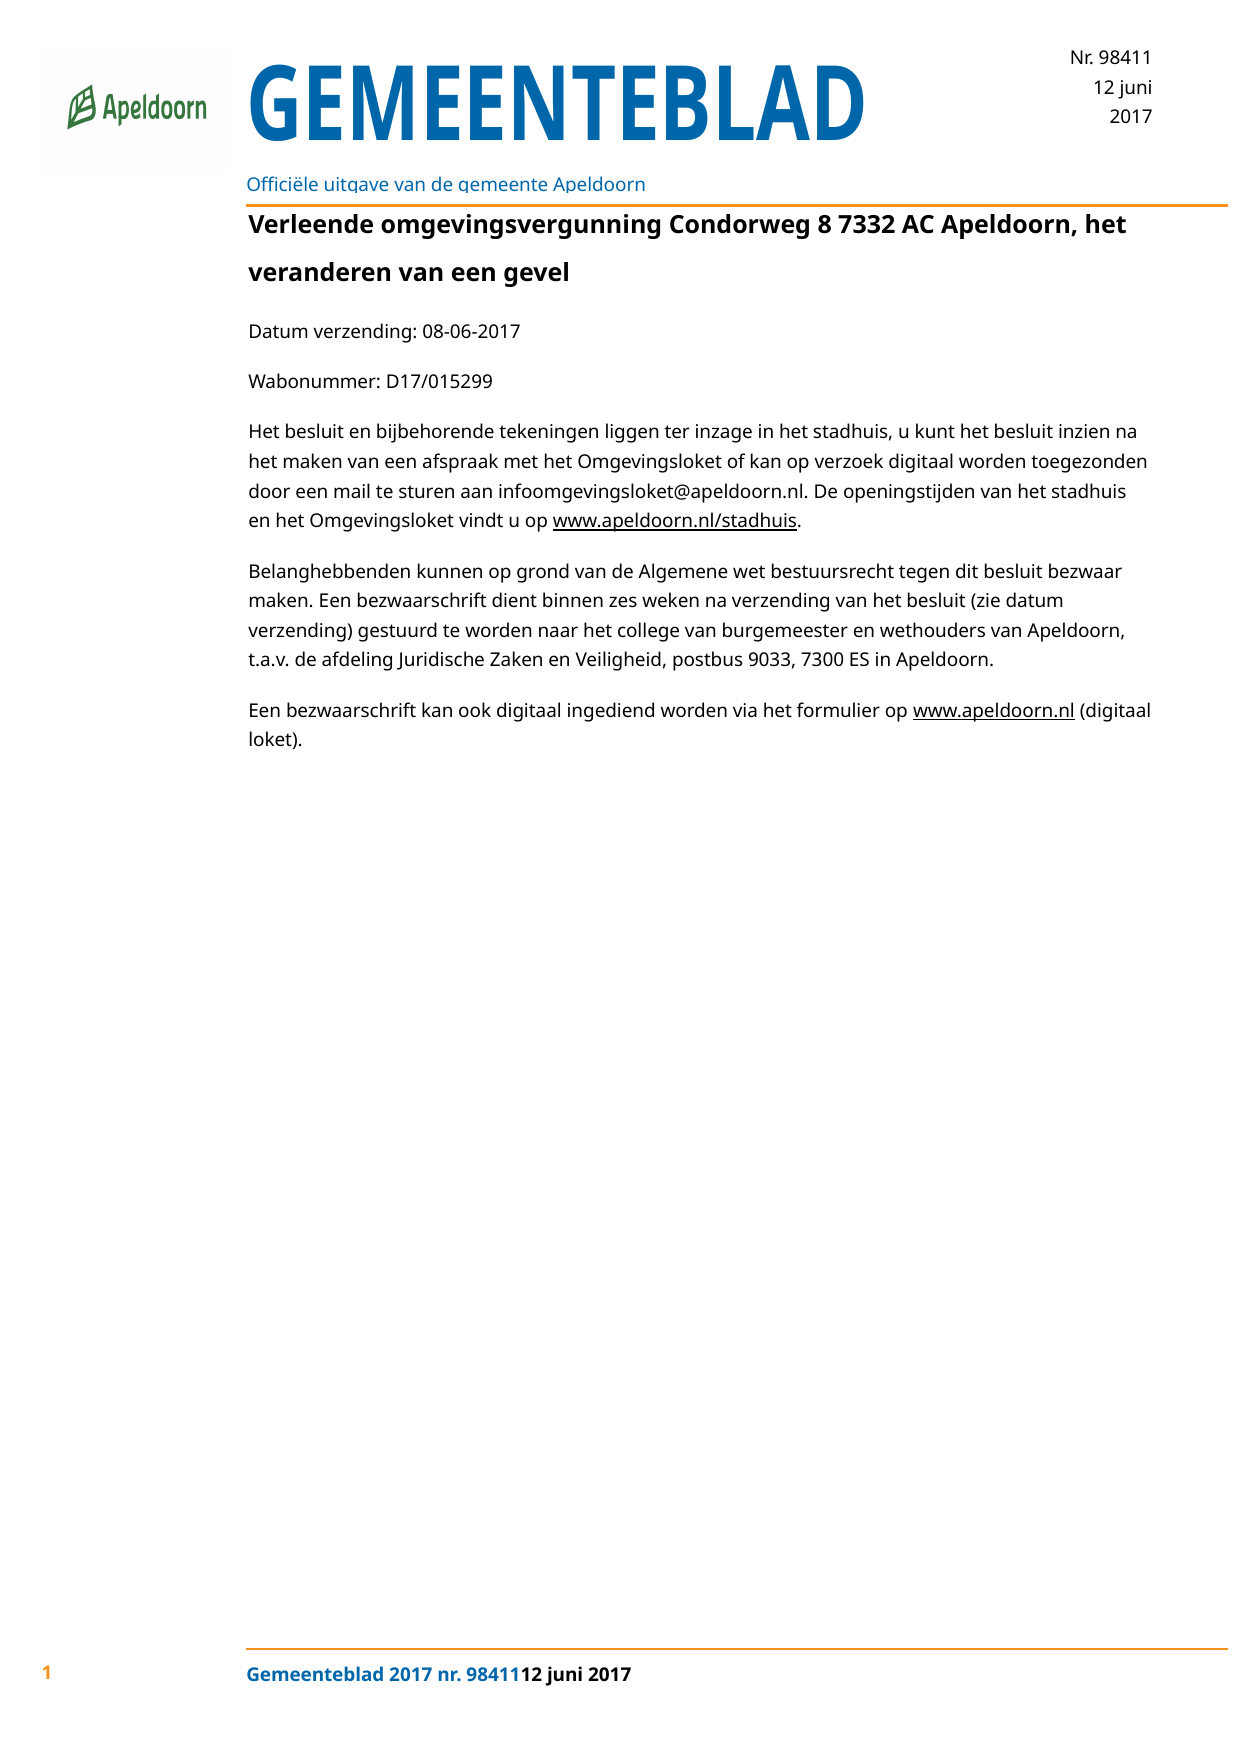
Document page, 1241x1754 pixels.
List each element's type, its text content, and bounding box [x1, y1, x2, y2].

text Wabonummer: D17/015299 [248, 368, 1152, 394]
text Datum verzending: 08-06-2017 [248, 318, 1152, 344]
text Een bezwaarschrift kan ook digitaal ingediend worden via het formulier op www.apeldoorn.nl (digitaal loket). [248, 697, 1152, 752]
picture [41, 47, 231, 172]
text Belanghebbenden kunnen op grond van de Algemene wet bestuursrecht tegen dit besluit bezwaar maken. Een bezwaarschrift dient binnen zes weken na verzending van het besluit (zie datum verzending) gestuurd te worden naar het college van burgemeester en wethouders van Apeldoorn, t.a.v. de afdeling Juridische Zaken en Veiligheid, postbus 9033, 7300 ES in Apeldoorn. [248, 558, 1152, 672]
text Verleende omgevingsvergunning Condorweg 8 7332 AC Apeldoorn, het veranderen van een gevel [248, 207, 1152, 288]
text Het besluit en bijbehorende tekeningen liggen ter inzage in het stadhuis, u kunt het besluit inzien na het maken van een afspraak met het Omgevingsloket of kan op verzoek digitaal worden toegezonden door een mail te sturen aan infoomgevingsloket@apeldoorn.nl. De openingstijden van het stadhuis en het Omgevingsloket vindt u op www.apeldoorn.nl/stadhuis. [248, 419, 1152, 533]
